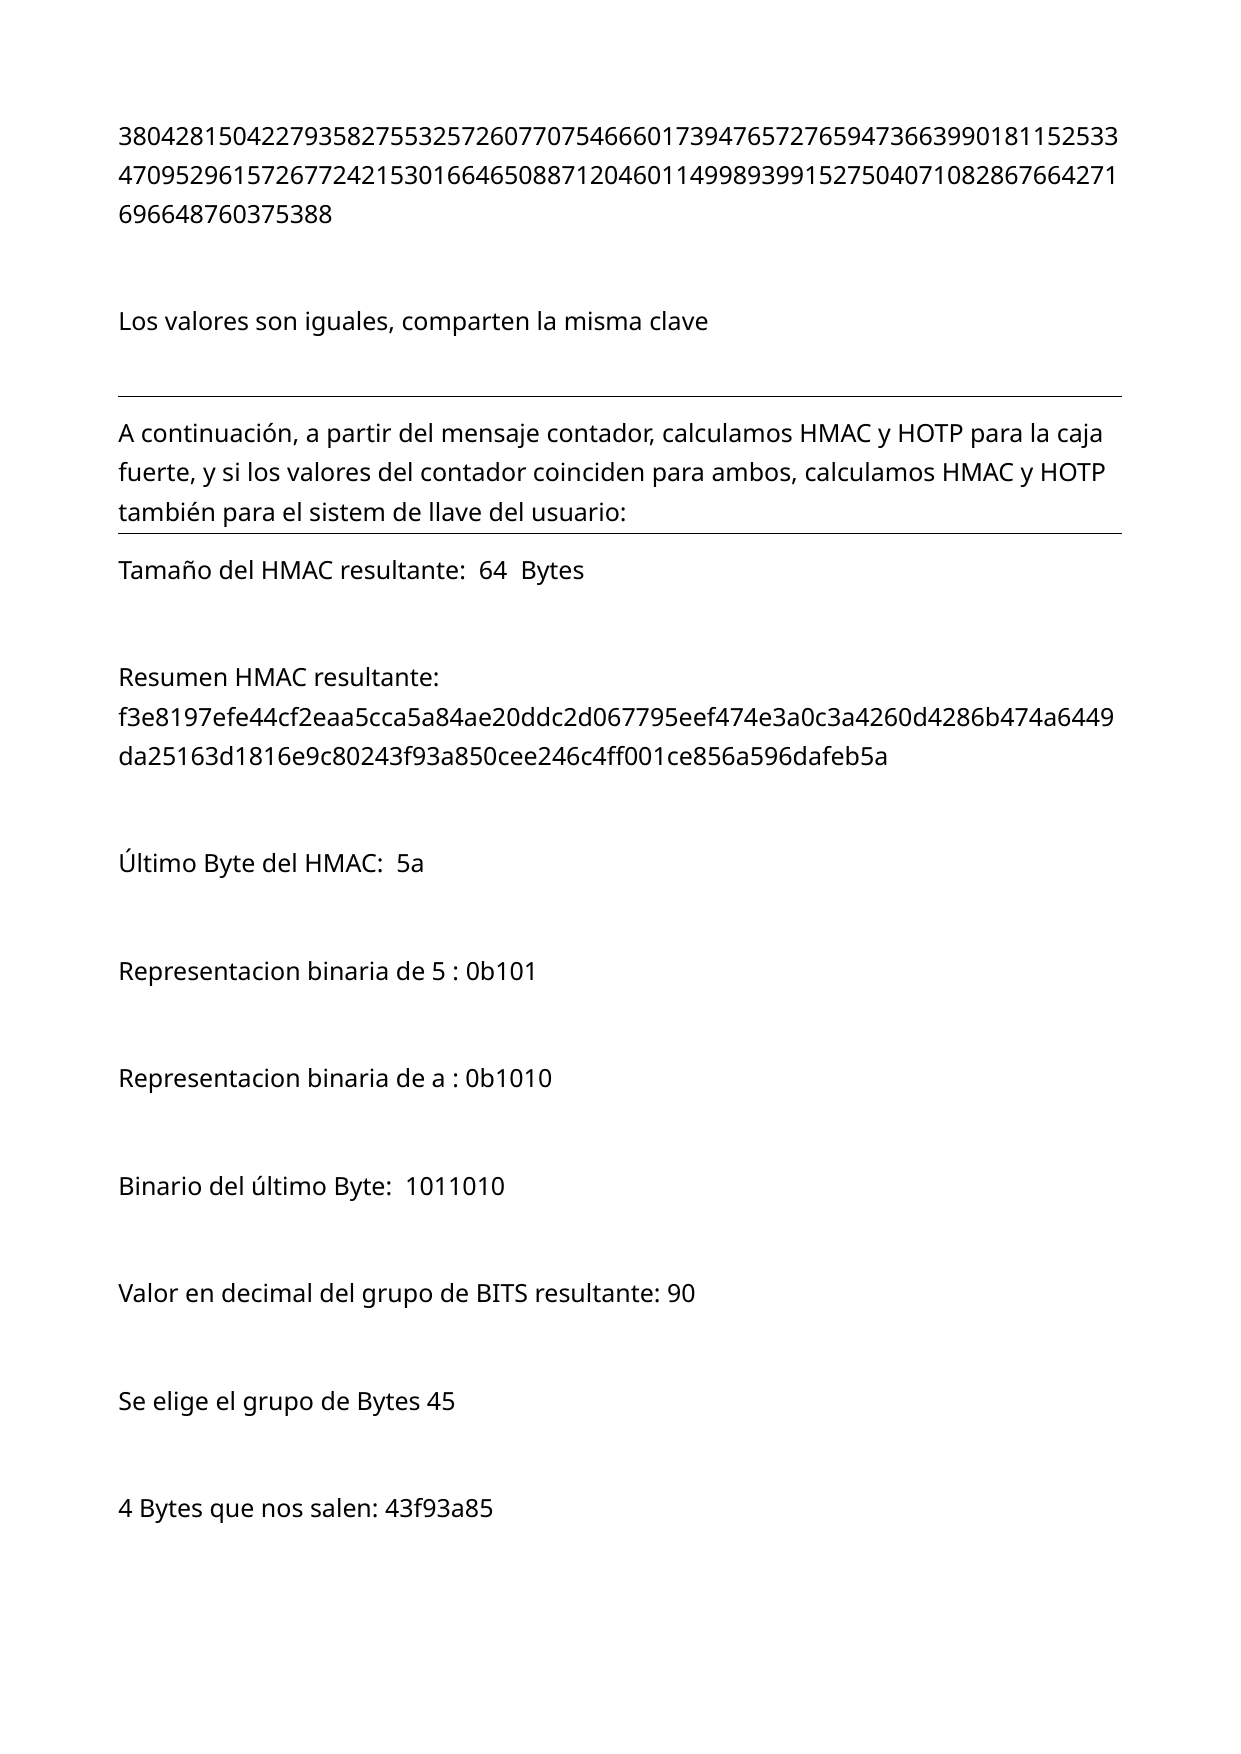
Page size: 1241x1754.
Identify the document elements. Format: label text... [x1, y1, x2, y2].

text Se elige el grupo de Bytes 45 [118, 1383, 1122, 1417]
text Último Byte del HMAC: 5a [118, 846, 1122, 880]
text Resumen HMAC resultante: f3e8197efe44cf2eaa5cca5a84ae20ddc2d067795eef474e3a0c3a4260d4286b474a6449da25163d1816e9c80243f93a850cee246c4ff001ce856a596dafeb5a [118, 660, 1122, 772]
text 4 Bytes que nos salen: 43f93a85 [118, 1491, 1122, 1525]
text A continuación, a partir del mensaje contador, calculamos HMAC y HOTP para la caja fuerte, y si los valores del contador coinciden para ambos, calculamos HMAC y HOTP también para el sistem de llave del usuario: [118, 416, 1122, 533]
text Representacion binaria de 5 : 0b101 [118, 953, 1122, 987]
text 38042815042279358275532572607707546660173947657276594736639901811525334709529615726772421530166465088712046011499893991527504071082867664271696648760375388 [118, 118, 1122, 231]
text Los valores son iguales, comparten la misma clave [118, 304, 1122, 338]
text Binario del último Byte: 1011010 [118, 1168, 1122, 1202]
text Valor en decimal del grupo de BITS resultante: 90 [118, 1276, 1122, 1310]
text Tamaño del HMAC resultante: 64 Bytes [118, 552, 1122, 587]
text Representacion binaria de a : 0b1010 [118, 1061, 1122, 1095]
